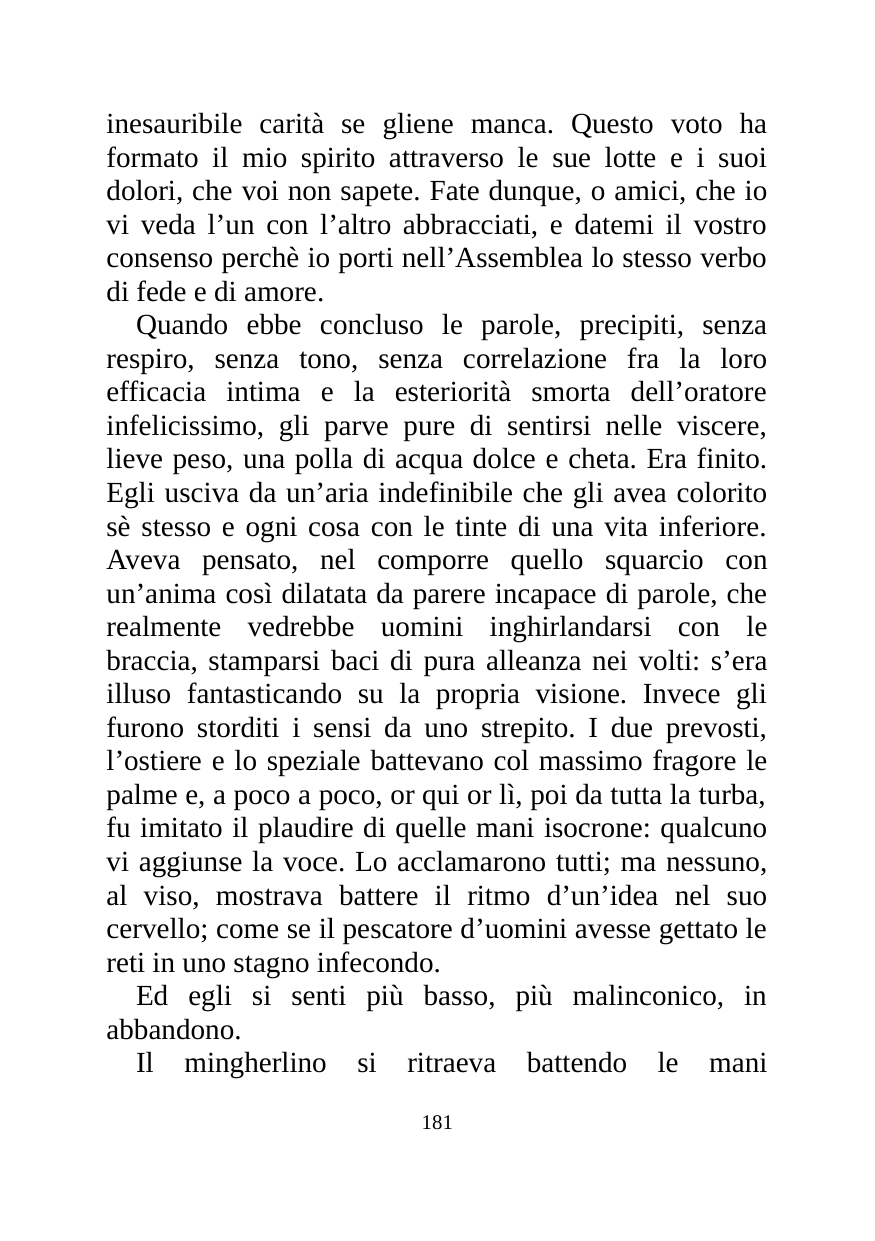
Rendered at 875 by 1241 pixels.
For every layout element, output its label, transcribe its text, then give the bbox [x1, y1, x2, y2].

text Ed egli si senti più basso, più malinconico, in abbandono. [106, 978, 768, 1045]
text Quando ebbe concluso le parole, precipiti, senza respiro, senza tono, senza correlazione fra la loro efficacia intima e la esteriorità smorta dell’oratore infelicissimo, gli parve pure di sentirsi nelle viscere, lieve peso, una polla di acqua dolce e cheta. Era finito. Egli usciva da un’aria indefinibile che gli avea colorito sè stesso e ogni cosa con le tinte di una vita inferiore. Aveva pensato, nel comporre quello squarcio con un’anima così dilatata da parere incapace di parole, che realmente vedrebbe uomini inghirlandarsi con le braccia, stamparsi baci di pura alleanza nei volti: s’era illuso fantasticando su la propria visione. Invece gli furono storditi i sensi da uno strepito. I due prevosti, l’ostiere e lo speziale battevano col massimo fragore le palme e, a poco a poco, or qui or lì, poi da tutta la turba, fu imitato il plaudire di quelle mani isocrone: qualcuno vi aggiunse la voce. Lo acclamarono tutti; ma nessuno, al viso, mostrava battere il ritmo d’un’idea nel suo cervello; come se il pescatore d’uomini avesse gettato le reti in uno stagno infecondo. [106, 307, 768, 978]
text inesauribile carità se gliene manca. Questo voto ha formato il mio spirito attraverso le sue lotte e i suoi dolori, che voi non sapete. Fate dunque, o amici, che io vi veda l’un con l’altro abbracciati, e datemi il vostro consenso perchè io porti nell’Assemblea lo stesso verbo di fede e di amore. [106, 106, 768, 307]
text Il mingherlino si ritraeva battendo le mani [106, 1045, 768, 1079]
